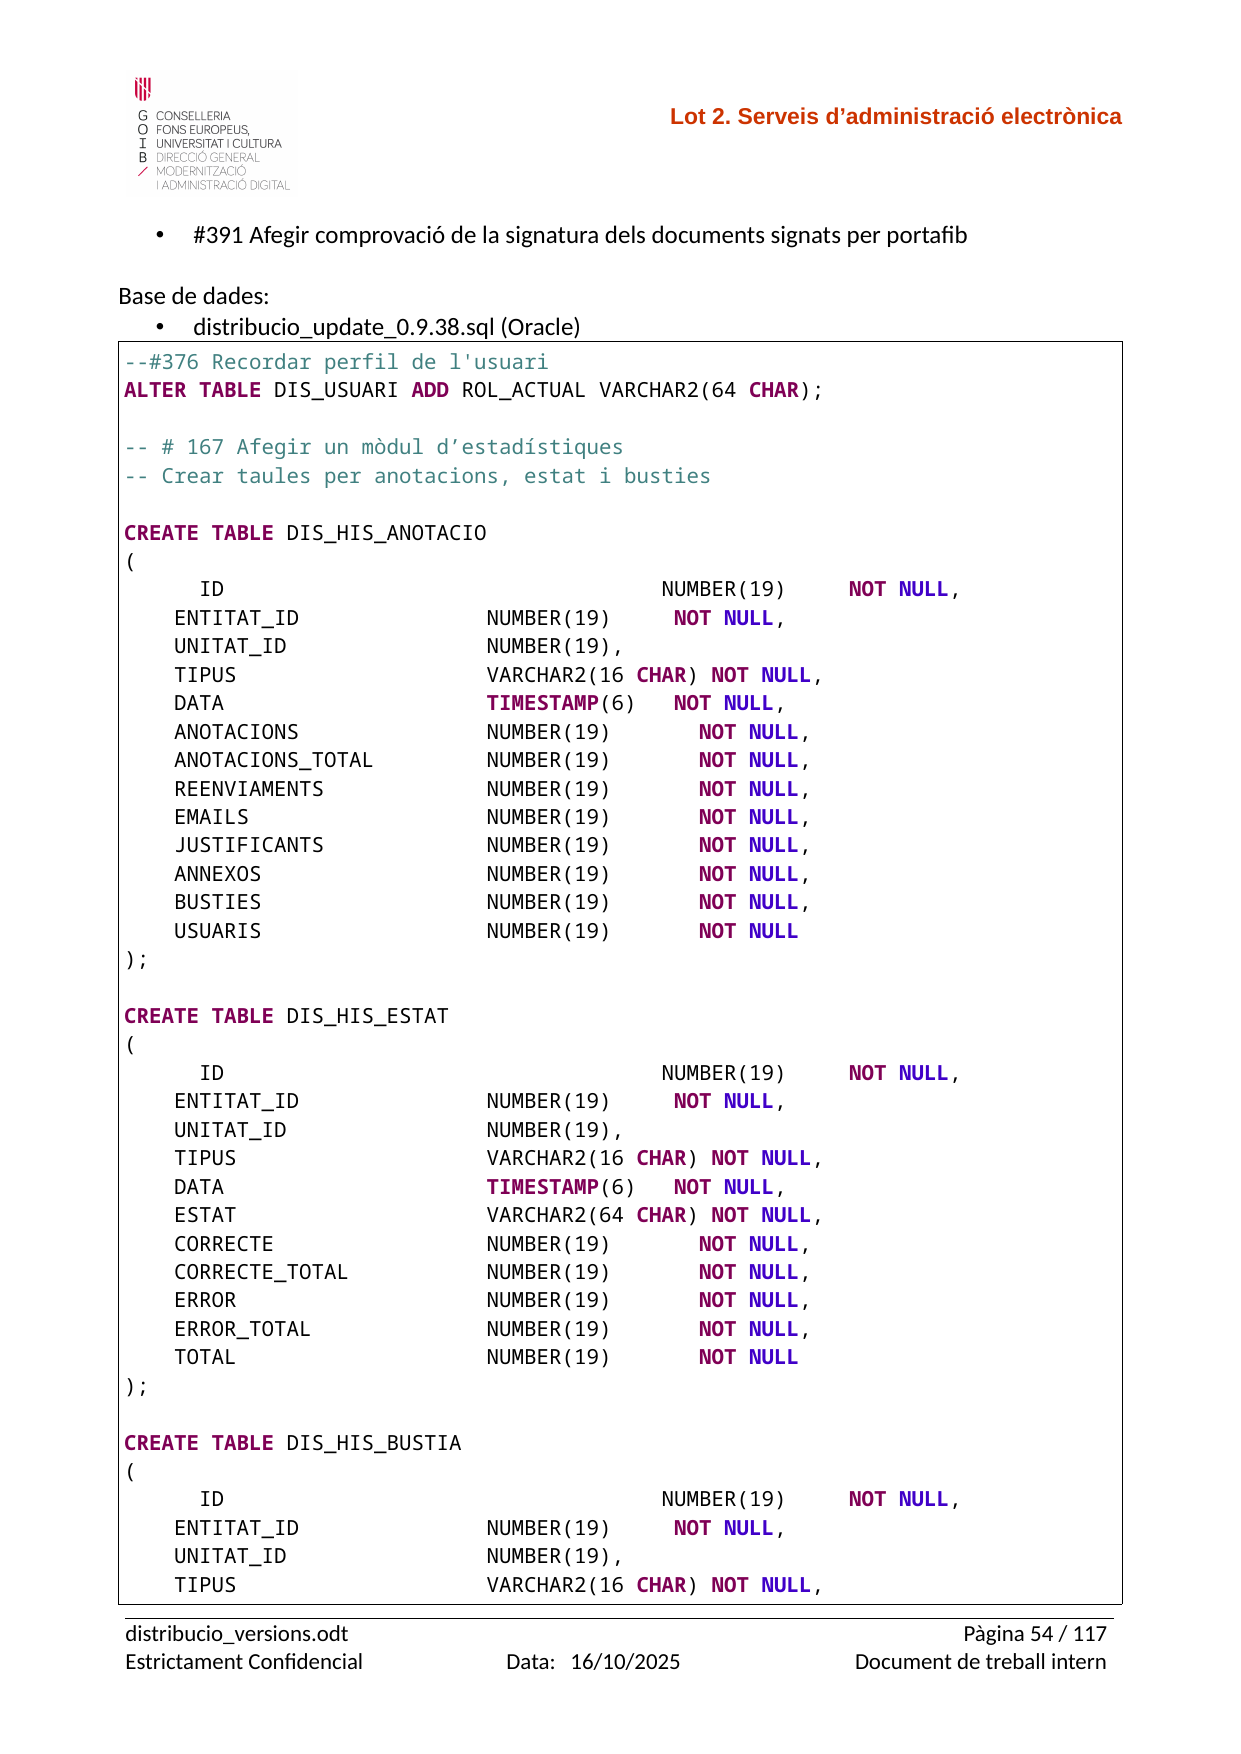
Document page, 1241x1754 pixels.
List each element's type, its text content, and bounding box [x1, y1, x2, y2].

table_header --#376 Recordar perfil de l'usuari ALTER TABLE DIS_USUARI ADD ROL_ACTUAL VARCHAR2(64 CHAR); -- # 167 Afegir un mòdul d’estadístiques -- Crear taules per anotacions, estat i busties CREATE TABLE DIS_HIS_ANOTACIO ( ID NUMBER(19) NOT NULL, ENTITAT_ID NUMBER(19) NOT NULL, UNITAT_ID NUMBER(19), TIPUS VARCHAR2(16 CHAR) NOT NULL, DATA TIMESTAMP(6) NOT NULL, ANOTACIONS NUMBER(19) NOT NULL, ANOTACIONS_TOTAL NUMBER(19) NOT NULL, REENVIAMENTS NUMBER(19) NOT NULL, EMAILS NUMBER(19) NOT NULL, JUSTIFICANTS NUMBER(19) NOT NULL, ANNEXOS NUMBER(19) NOT NULL, BUSTIES NUMBER(19) NOT NULL, USUARIS NUMBER(19) NOT NULL ); CREATE TABLE DIS_HIS_ESTAT ( ID NUMBER(19) NOT NULL, ENTITAT_ID NUMBER(19) NOT NULL, UNITAT_ID NUMBER(19), TIPUS VARCHAR2(16 CHAR) NOT NULL, DATA TIMESTAMP(6) NOT NULL, ESTAT VARCHAR2(64 CHAR) NOT NULL, CORRECTE NUMBER(19) NOT NULL, CORRECTE_TOTAL NUMBER(19) NOT NULL, ERROR NUMBER(19) NOT NULL, ERROR_TOTAL NUMBER(19) NOT NULL, TOTAL NUMBER(19) NOT NULL ); CREATE TABLE DIS_HIS_BUSTIA ( ID NUMBER(19) NOT NULL, ENTITAT_ID NUMBER(19) NOT NULL, UNITAT_ID NUMBER(19), TIPUS VARCHAR2(16 CHAR) NOT NULL, [119, 342, 1122, 1604]
text Base de dades: [118, 280, 1122, 311]
picture [126, 70, 299, 197]
list #391 Afegir comprovació de la signatura dels documents signats per portafib [156, 219, 1122, 250]
list distribucio_update_0.9.38.sql (Oracle) [156, 311, 1122, 341]
